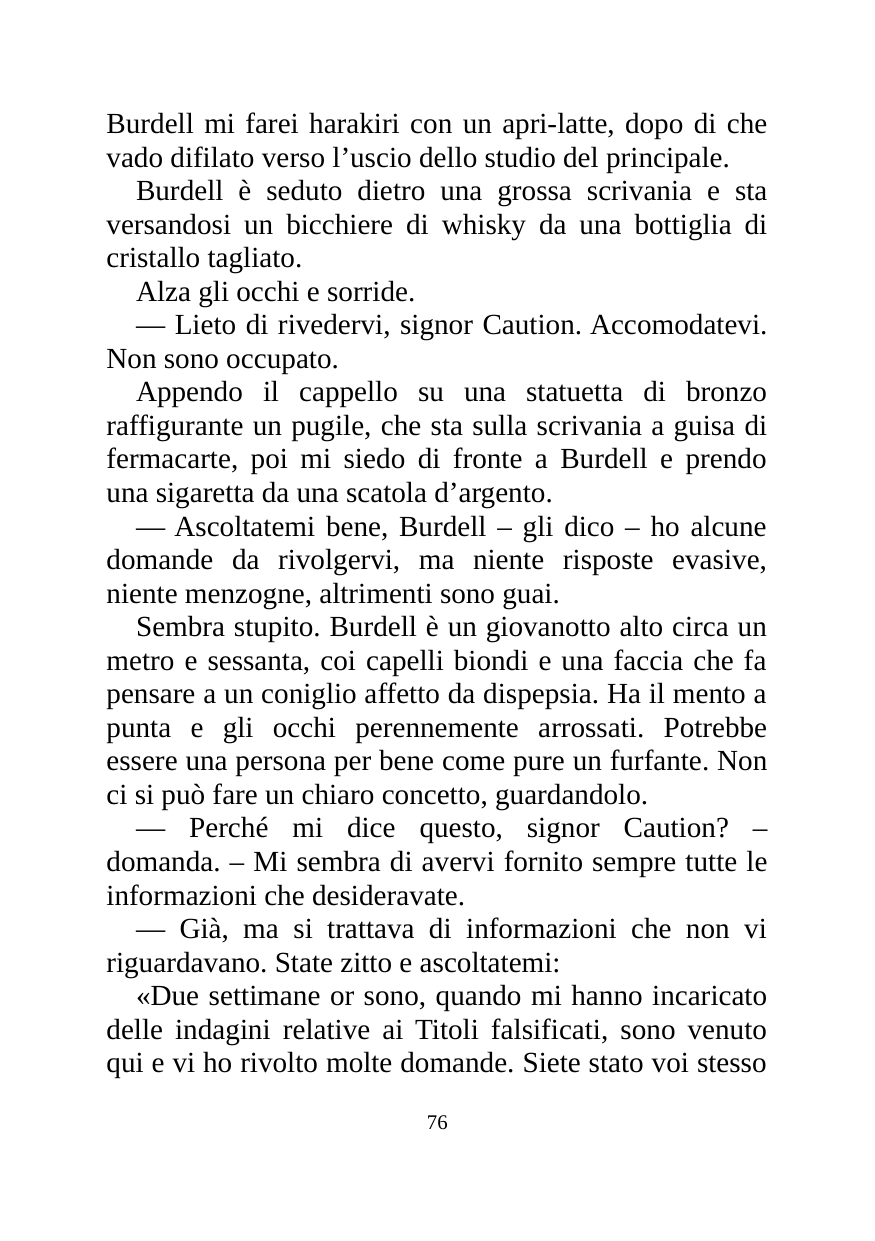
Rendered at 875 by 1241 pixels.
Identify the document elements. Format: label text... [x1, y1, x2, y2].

text — Perché mi dice questo, signor Caution? – domanda. – Mi sembra di avervi fornito sempre tutte le informazioni che desideravate. [106, 811, 768, 911]
text — Già, ma si trattava di informazioni che non vi riguardavano. State zitto e ascoltatemi: [106, 911, 768, 978]
text Appendo il cappello su una statuetta di bronzo raffigurante un pugile, che sta sulla scrivania a guisa di fermacarte, poi mi siedo di fronte a Burdell e prendo una sigaretta da una scatola d’argento. [106, 374, 768, 509]
text Alza gli occhi e sorride. [106, 274, 768, 307]
text — Ascoltatemi bene, Burdell – gli dico – ho alcune domande da rivolgervi, ma niente risposte evasive, niente menzogne, altrimenti sono guai. [106, 509, 768, 609]
text Sembra stupito. Burdell è un giovanotto alto circa un metro e sessanta, coi capelli biondi e una faccia che fa pensare a un coniglio affetto da dispepsia. Ha il mento a punta e gli occhi perennemente arrossati. Potrebbe essere una persona per bene come pure un furfante. Non ci si può fare un chiaro concetto, guardandolo. [106, 609, 768, 811]
text «Due settimane or sono, quando mi hanno incaricato delle indagini relative ai Titoli falsificati, sono venuto qui e vi ho rivolto molte domande. Siete stato voi stesso [106, 978, 768, 1079]
text — Lieto di rivedervi, signor Caution. Accomodatevi. Non sono occupato. [106, 307, 768, 374]
text Burdell è seduto dietro una grossa scrivania e sta versandosi un bicchiere di whisky da una bottiglia di cristallo tagliato. [106, 173, 768, 274]
text Burdell mi farei harakiri con un apri-latte, dopo di che vado difilato verso l’uscio dello studio del principale. [106, 106, 768, 173]
